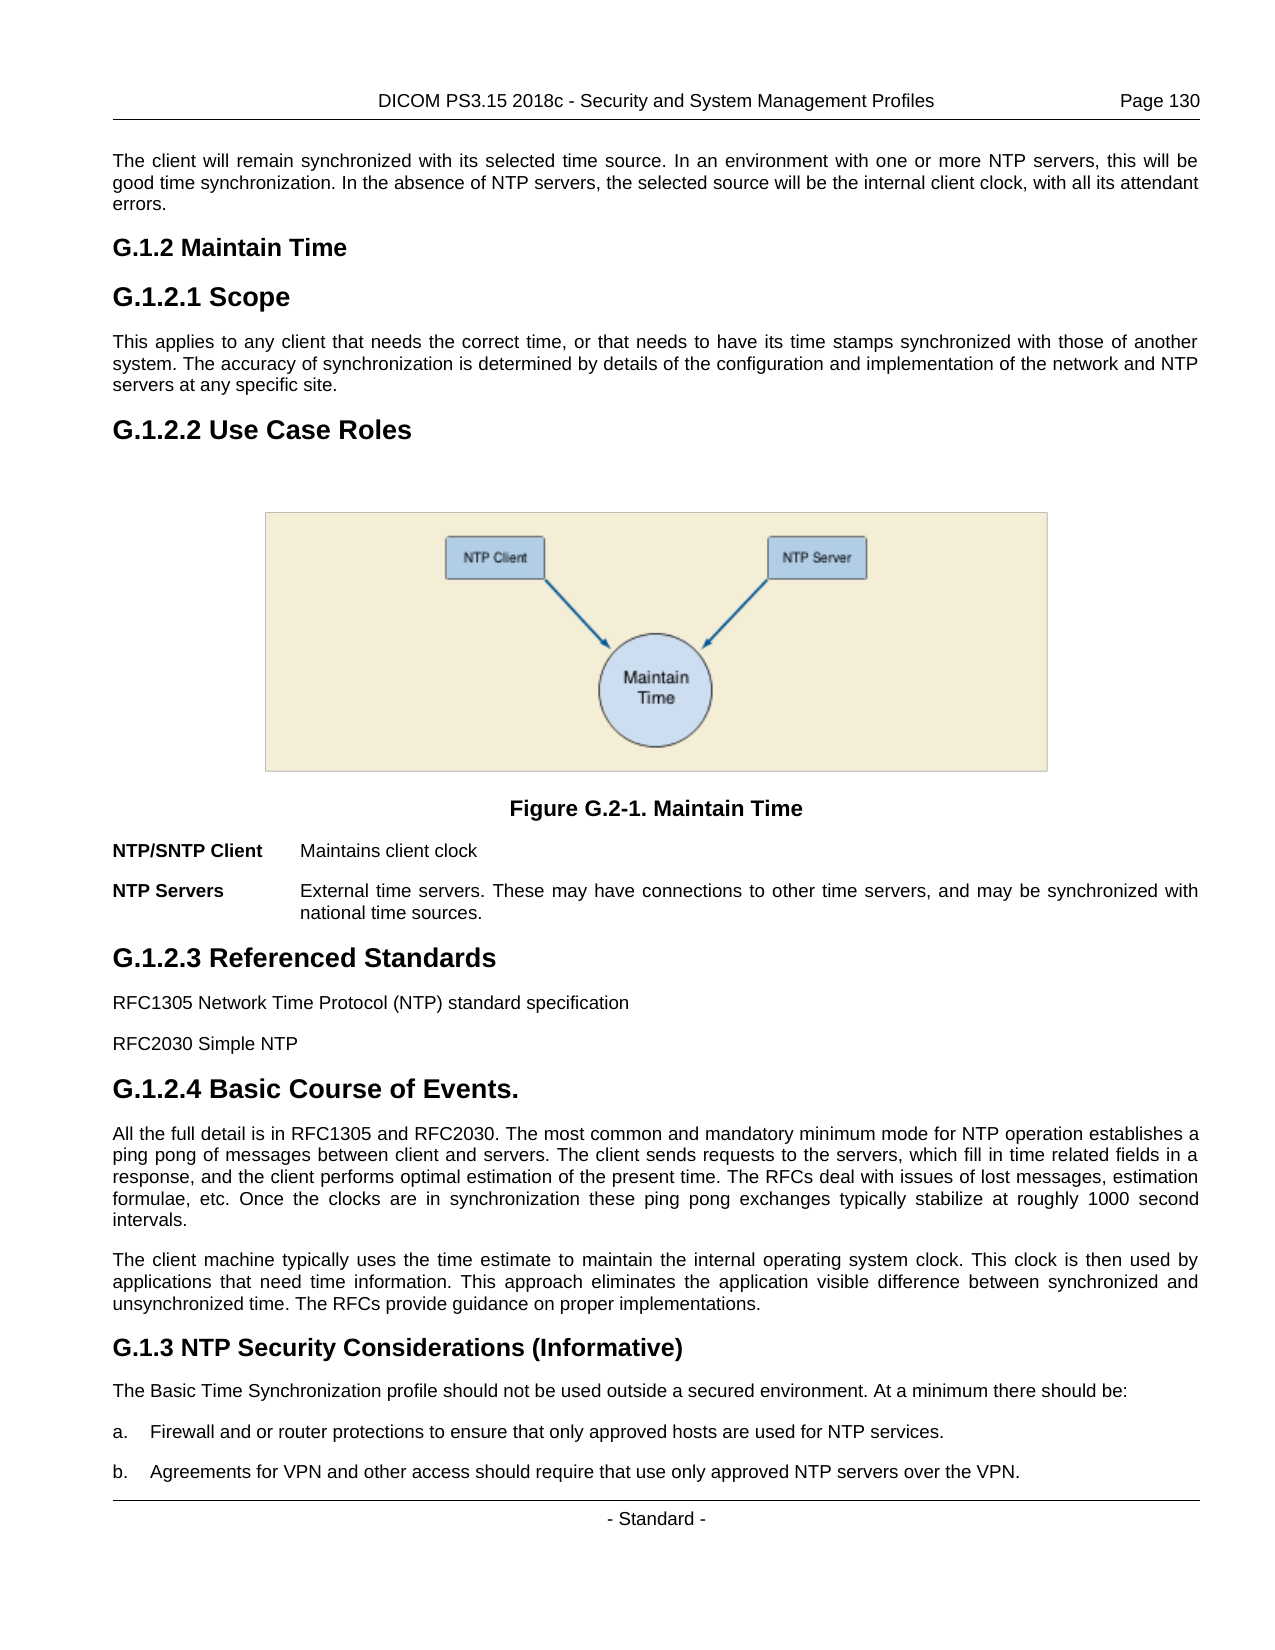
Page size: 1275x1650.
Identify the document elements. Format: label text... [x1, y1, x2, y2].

text G.1.2.4 Basic Course of Events. [112, 1073, 1200, 1104]
text G.1.3 NTP Security Considerations (Informative) [112, 1333, 1200, 1361]
text NTP/SNTP Client Maintains client clock [112, 840, 1200, 861]
text G.1.2 Maintain Time [112, 233, 1200, 262]
text The client machine typically uses the time estimate to maintain the internal operating system clock. This clock is then used by applications that need time information. This approach eliminates the application visible difference between synchronized and unsynchronized time. The RFCs provide guidance on proper implementations. [112, 1249, 1200, 1314]
text NTP Servers External time servers. These may have connections to other time servers, and may be synchronized with national time sources. [112, 880, 1200, 923]
text This applies to any client that needs the correct time, or that needs to have its time stamps synchronized with those of another system. The accuracy of synchronization is determined by details of the configuration and implementation of the network and NTP servers at any specific site. [112, 331, 1200, 396]
text G.1.2.1 Scope [112, 281, 1200, 312]
text The client will remain synchronized with its selected time source. In an environment with one or more NTP servers, this will be good time synchronization. In the absence of NTP servers, the selected source will be the internal client clock, with all its attendant errors. [112, 150, 1200, 215]
text Figure G.2-1. Maintain Time [112, 795, 1200, 821]
text G.1.2.3 Referenced Standards [112, 942, 1200, 973]
list Agreements for VPN and other access should require that use only approved NTP servers over the VPN. [112, 1461, 1200, 1482]
text All the full detail is in RFC1305 and RFC2030. The most common and mandatory minimum mode for NTP operation establishes a ping pong of messages between client and servers. The client sends requests to the servers, which fill in time related fields in a response, and the client performs optimal estimation of the present time. The RFCs deal with issues of lost messages, estimation formulae, etc. Once the clocks are in synchronization these ping pong exchanges typically stabilize at roughly 1000 second intervals. [112, 1123, 1200, 1230]
text The Basic Time Synchronization profile should not be used outside a secured environment. At a minimum there should be: [112, 1380, 1200, 1402]
list Firewall and or router protections to ensure that only approved hosts are used for NTP services. [112, 1420, 1200, 1442]
text G.1.2.2 Use Case Roles [112, 414, 1200, 446]
text RFC2030 Simple NTP [112, 1032, 1200, 1054]
picture [264, 511, 1049, 773]
text RFC1305 Network Time Protocol (NTP) standard specification [112, 992, 1200, 1013]
